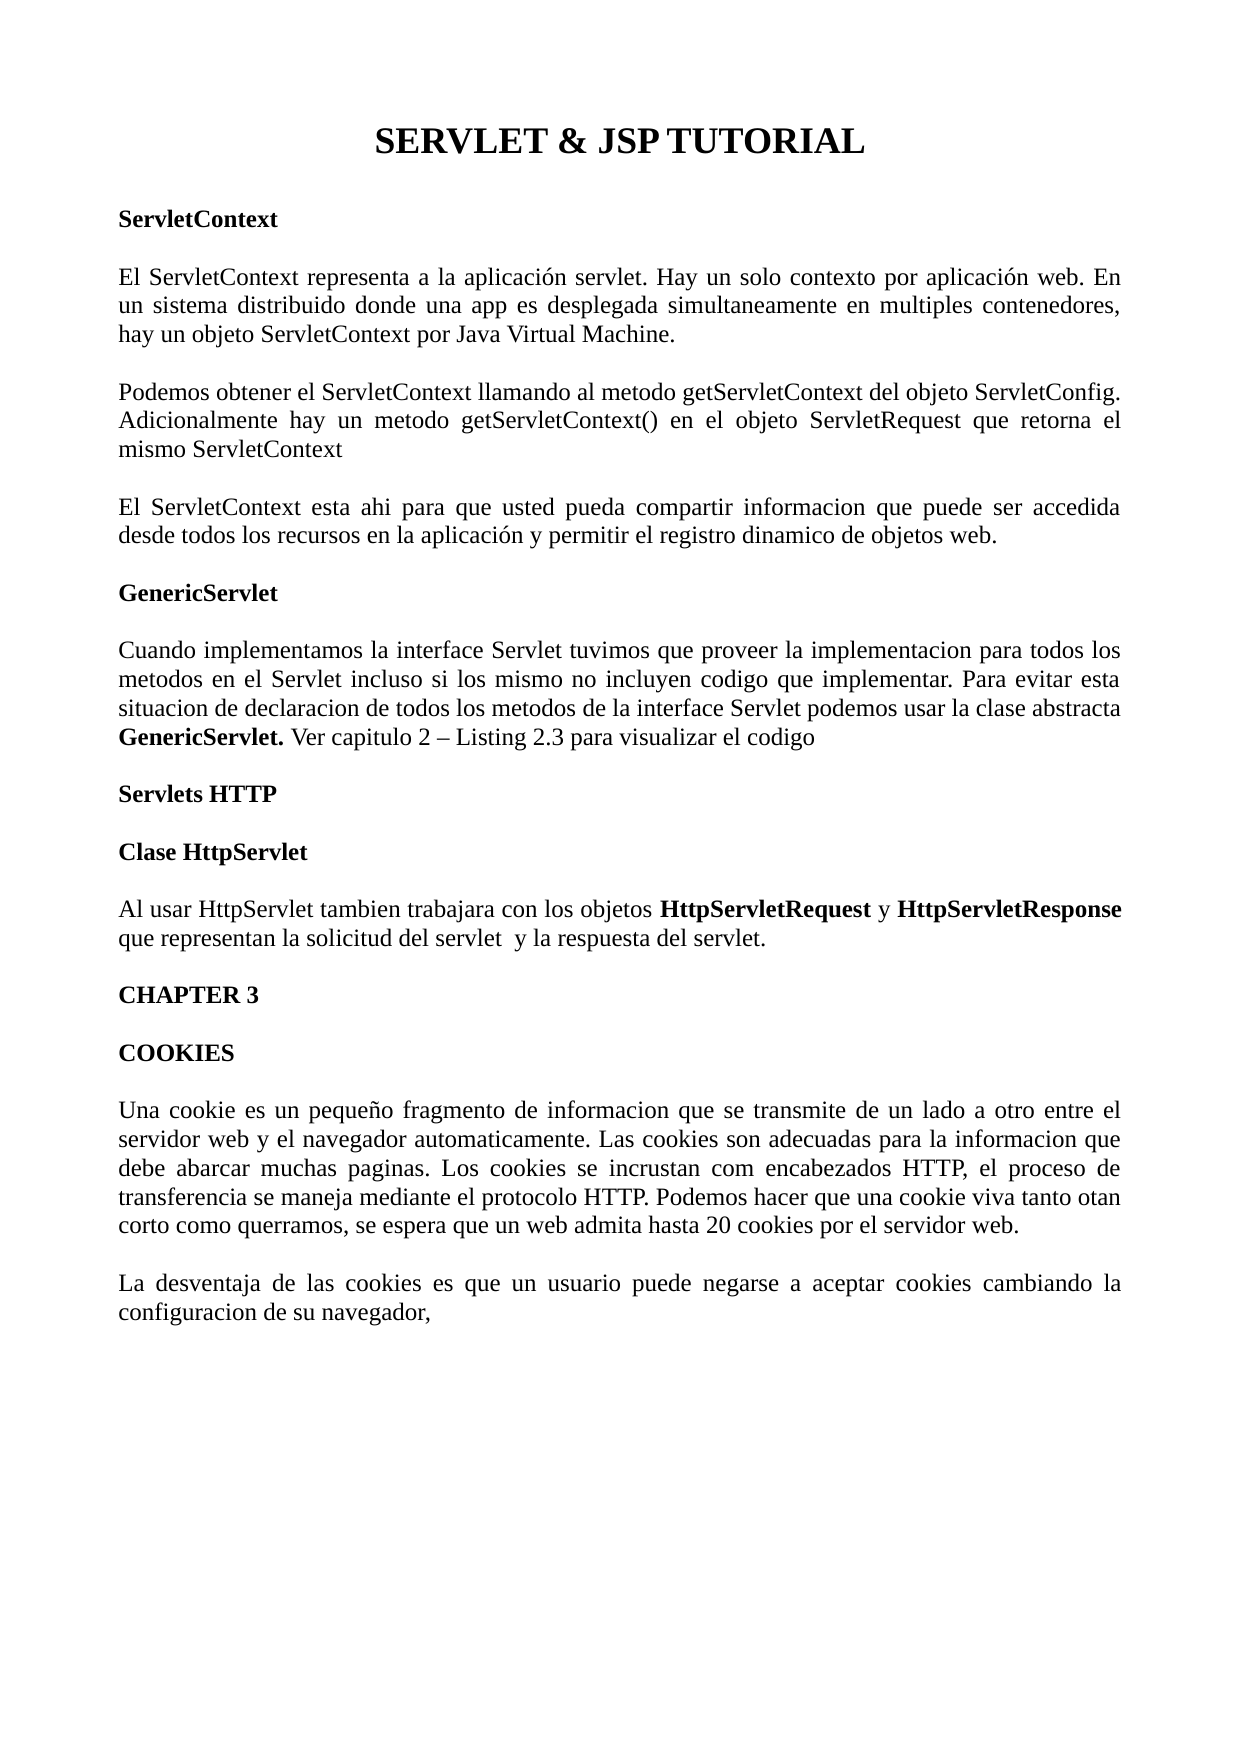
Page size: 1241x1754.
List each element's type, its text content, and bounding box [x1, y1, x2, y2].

text El ServletContext esta ahi para que usted pueda compartir informacion que puede ser accedida desde todos los recursos en la aplicación y permitir el registro dinamico de objetos web. [118, 492, 1122, 549]
text ServletContext [118, 204, 1122, 233]
text El ServletContext representa a la aplicación servlet. Hay un solo contexto por aplicación web. En un sistema distribuido donde una app es desplegada simultaneamente en multiples contenedores, hay un objeto ServletContext por Java Virtual Machine. [118, 262, 1122, 348]
text GenericServlet [118, 578, 1122, 607]
text Podemos obtener el ServletContext llamando al metodo getServletContext del objeto ServletConfig. Adicionalmente hay un metodo getServletContext() en el objeto ServletRequest que retorna el mismo ServletContext [118, 377, 1122, 463]
text COOKIES [118, 1038, 1122, 1067]
text Una cookie es un pequeño fragmento de informacion que se transmite de un lado a otro entre el servidor web y el navegador automaticamente. Las cookies son adecuadas para la informacion que debe abarcar muchas paginas. Los cookies se incrustan com encabezados HTTP, el proceso de transferencia se maneja mediante el protocolo HTTP. Podemos hacer que una cookie viva tanto otan corto como querramos, se espera que un web admita hasta 20 cookies por el servidor web. [118, 1096, 1122, 1239]
text CHAPTER 3 [118, 981, 1122, 1009]
text Cuando implementamos la interface Servlet tuvimos que proveer la implementacion para todos los metodos en el Servlet incluso si los mismo no incluyen codigo que implementar. Para evitar esta situacion de declaracion de todos los metodos de la interface Servlet podemos usar la clase abstracta GenericServlet. Ver capitulo 2 – Listing 2.3 para visualizar el codigo [118, 636, 1122, 751]
text Clase HttpServlet [118, 837, 1122, 866]
text Al usar HttpServlet tambien trabajara con los objetos HttpServletRequest y HttpServletResponse que representan la solicitud del servlet y la respuesta del servlet. [118, 894, 1122, 952]
text SERVLET & JSP TUTORIAL [118, 118, 1122, 161]
text La desventaja de las cookies es que un usuario puede negarse a aceptar cookies cambiando la configuracion de su navegador, [118, 1268, 1122, 1326]
text Servlets HTTP [118, 779, 1122, 808]
